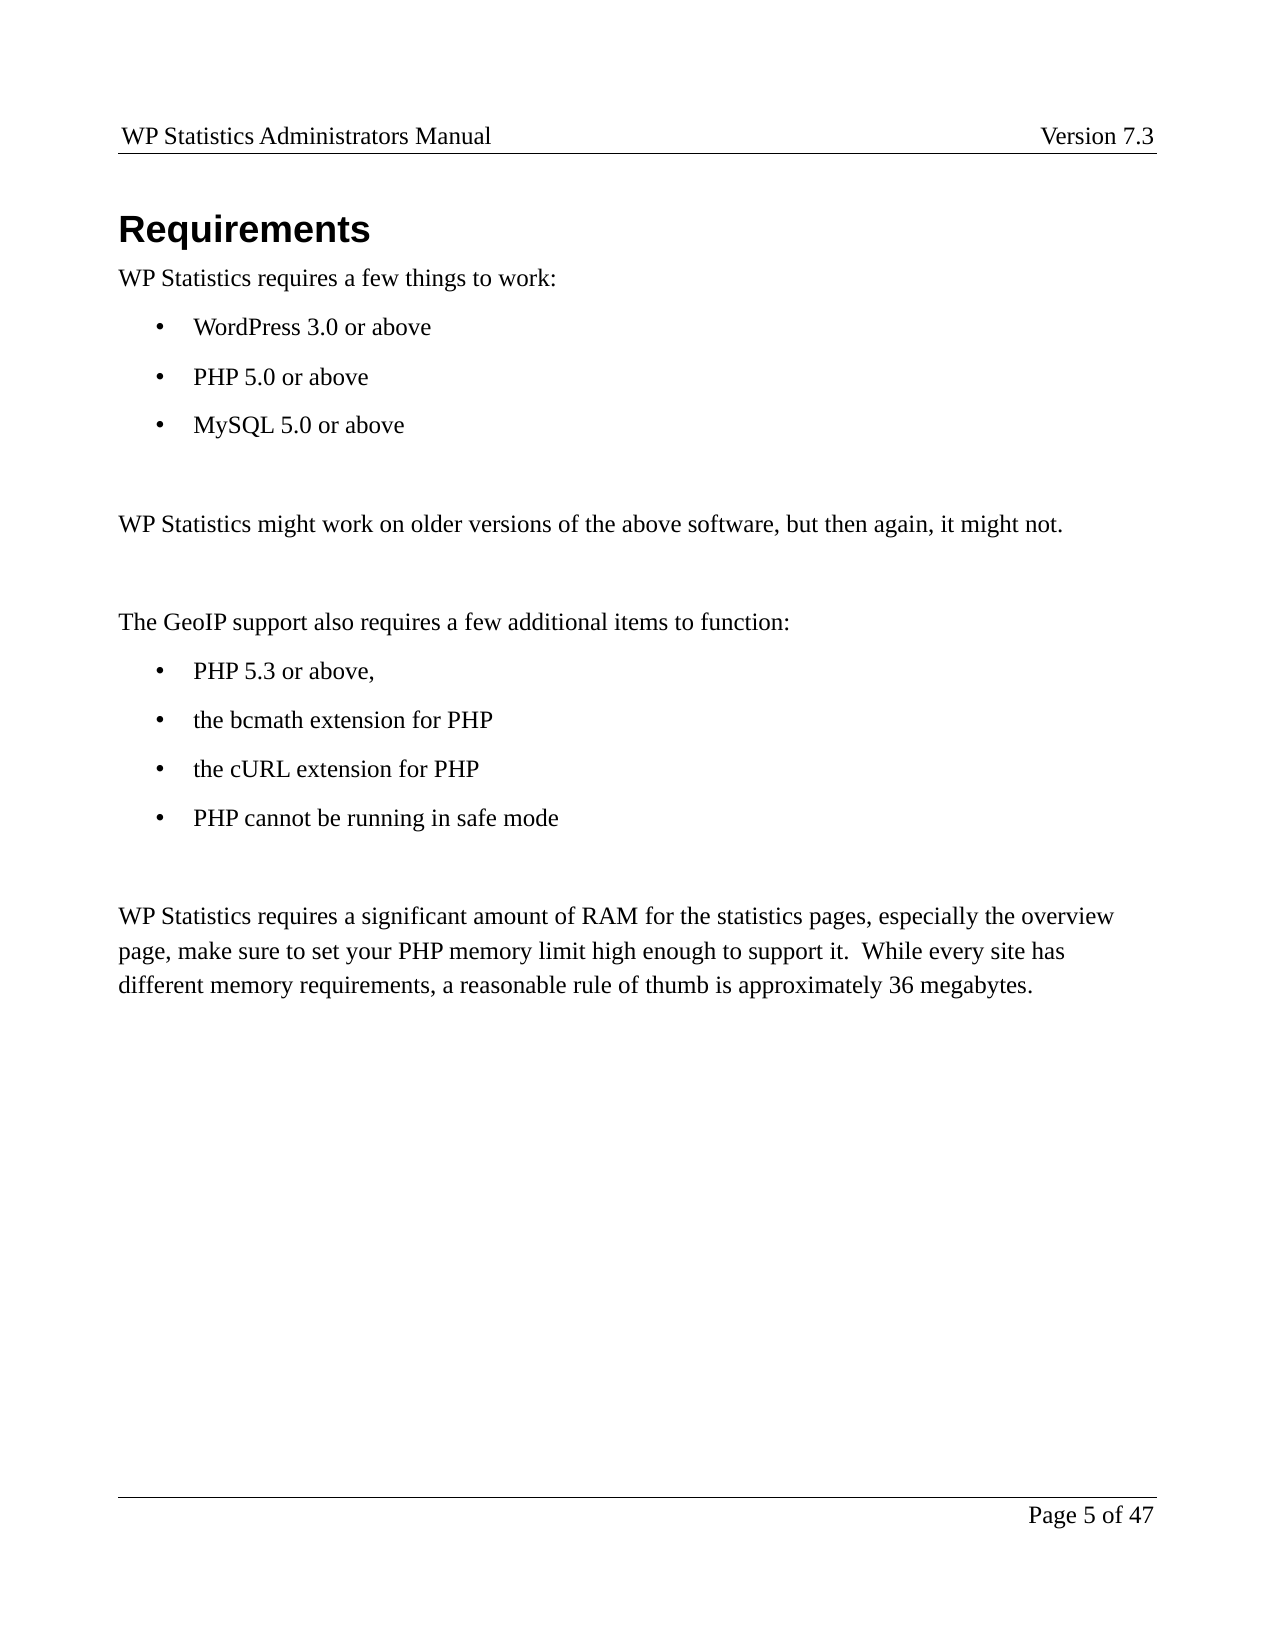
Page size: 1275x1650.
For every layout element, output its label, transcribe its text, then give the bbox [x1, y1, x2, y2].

list PHP 5.0 or above [156, 362, 1157, 390]
list the bcmath extension for PHP [156, 705, 1157, 734]
list WordPress 3.0 or above [156, 312, 1157, 341]
list MySQL 5.0 or above [156, 411, 1157, 439]
text WP Statistics requires a few things to work: [118, 263, 1157, 292]
list PHP cannot be running in safe mode [156, 803, 1157, 832]
list PHP 5.3 or above, [156, 656, 1157, 685]
list the cURL extension for PHP [156, 754, 1157, 783]
text WP Statistics requires a significant amount of RAM for the statistics pages, especially the overview page, make sure to set your PHP memory limit high enough to support it. While every site has different memory requirements, a reasonable rule of thumb is approximately 36 megabytes. [118, 901, 1157, 999]
text The GeoIP support also requires a few additional items to function: [118, 607, 1157, 636]
subtitle Requirements [118, 207, 1157, 251]
text WP Statistics might work on older versions of the above software, but then again, it might not. [118, 509, 1157, 537]
